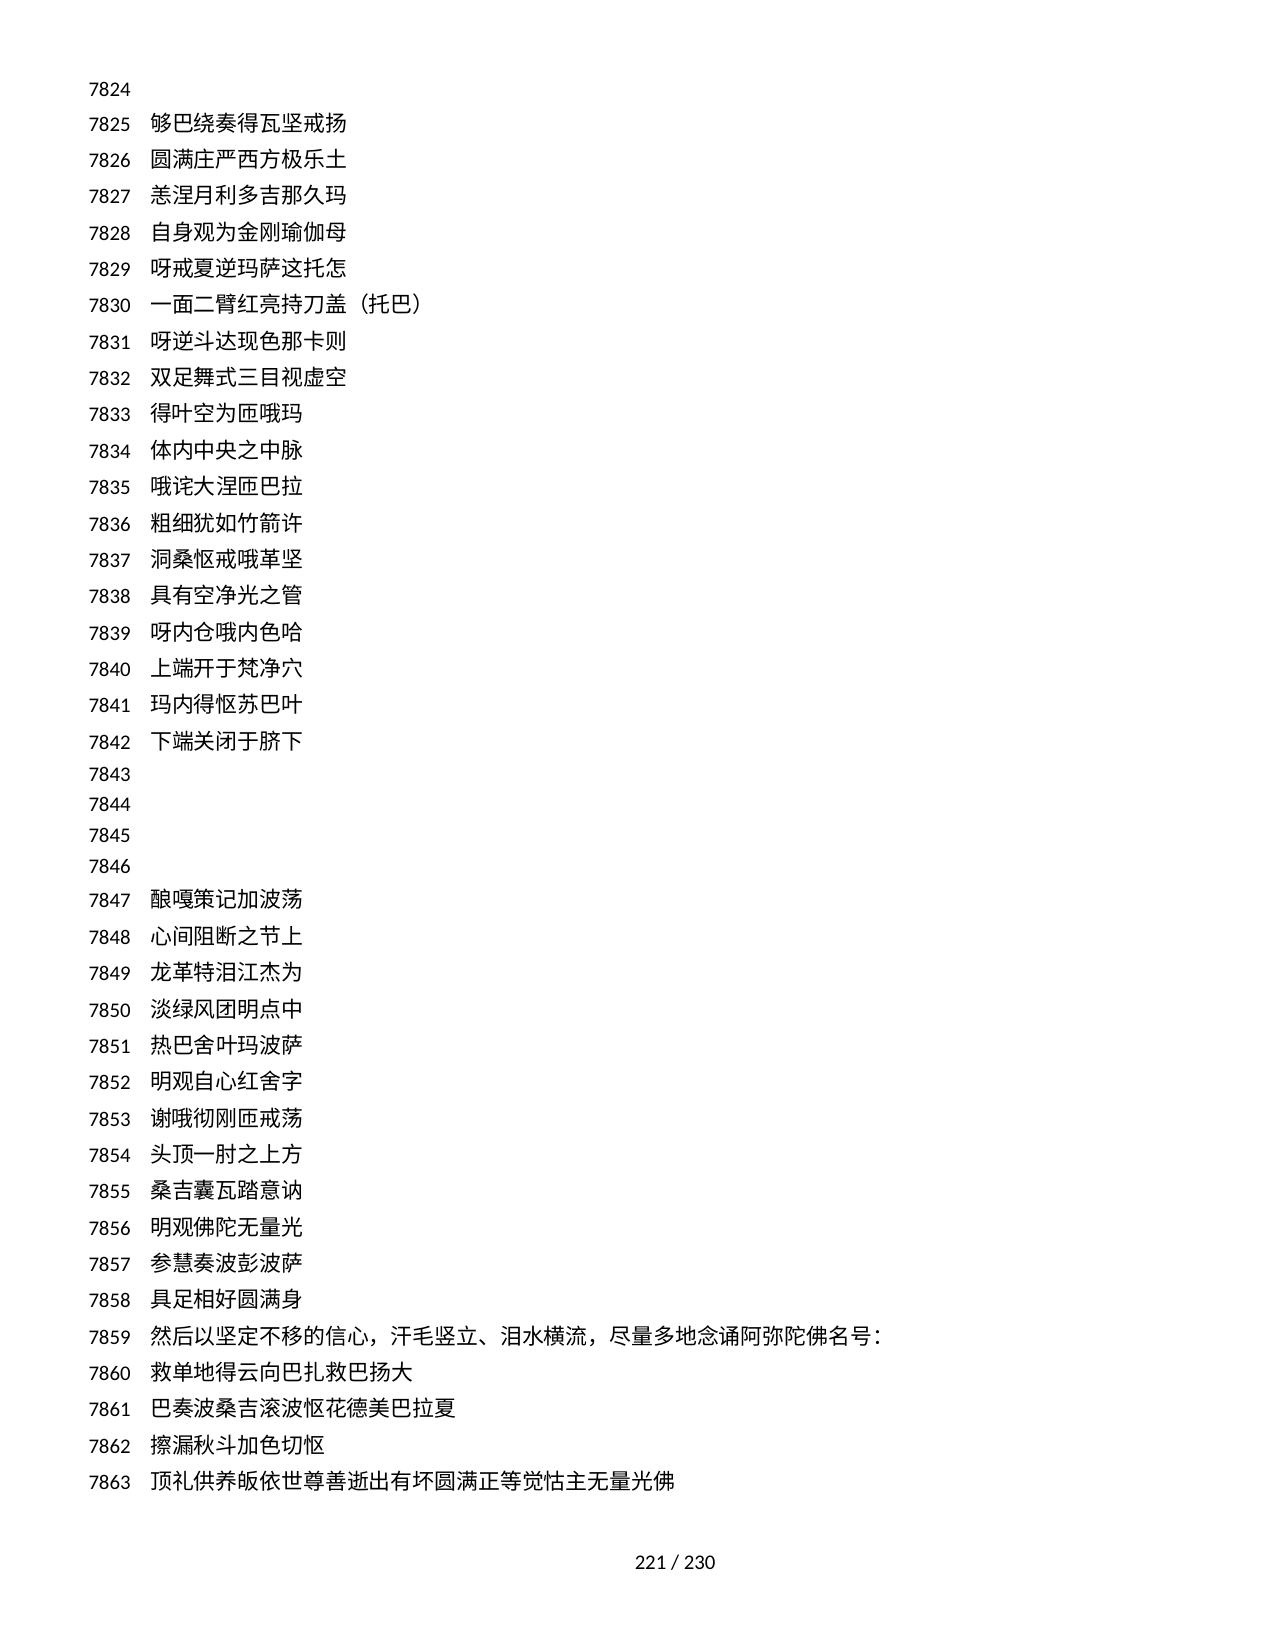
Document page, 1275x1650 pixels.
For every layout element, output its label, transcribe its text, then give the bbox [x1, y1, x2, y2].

text 顶礼供养皈依世尊善逝出有坏圆满正等觉怙主无量光佛 [150, 1464, 1200, 1496]
text 谢哦彻刚匝戒荡 [150, 1101, 1200, 1132]
text 体内中央之中脉 [150, 433, 1200, 464]
text 自身观为金刚瑜伽母 [150, 215, 1200, 246]
text 一面二臂红亮持刀盖（托巴） [150, 287, 1200, 319]
text 明观自心红舍字 [150, 1064, 1200, 1096]
text 救单地得云向巴扎救巴扬大 [150, 1355, 1200, 1387]
text 明观佛陀无量光 [150, 1210, 1200, 1241]
text 参慧奏波彭波萨 [150, 1246, 1200, 1278]
text 然后以坚定不移的信心，汗毛竖立、泪水横流，尽量多地念诵阿弥陀佛名号： [150, 1319, 1200, 1350]
text 哦诧大涅匝巴拉 [150, 469, 1200, 501]
text 具有空净光之管 [150, 578, 1200, 610]
text 玛内得怄苏巴叶 [150, 687, 1200, 719]
text 热巴舍叶玛波萨 [150, 1028, 1200, 1059]
text 巴奏波桑吉滚波怄花德美巴拉夏 [150, 1391, 1200, 1423]
text 下端关闭于脐下 [150, 724, 1200, 755]
text 圆满庄严西方极乐土 [150, 142, 1200, 174]
text 具足相好圆满身 [150, 1282, 1200, 1314]
text 呀内仓哦内色哈 [150, 614, 1200, 646]
text 上端开于梵净穴 [150, 651, 1200, 683]
text 龙革特泪江杰为 [150, 955, 1200, 987]
text 擦漏秋斗加色切怄 [150, 1428, 1200, 1459]
text 心间阻断之节上 [150, 919, 1200, 951]
text 酿嘎策记加波荡 [150, 882, 1200, 914]
text 得叶空为匝哦玛 [150, 396, 1200, 428]
text 洞桑怄戒哦革坚 [150, 542, 1200, 573]
text 桑吉囊瓦踏意讷 [150, 1173, 1200, 1205]
text 恙涅月利多吉那久玛 [150, 178, 1200, 210]
text 头顶一肘之上方 [150, 1137, 1200, 1169]
text 够巴绕奏得瓦坚戒扬 [150, 106, 1200, 137]
text 粗细犹如竹箭许 [150, 506, 1200, 537]
text 双足舞式三目视虚空 [150, 360, 1200, 392]
text 呀戒夏逆玛萨这托怎 [150, 251, 1200, 283]
text 淡绿风团明点中 [150, 992, 1200, 1023]
text 呀逆斗达现色那卡则 [150, 324, 1200, 355]
